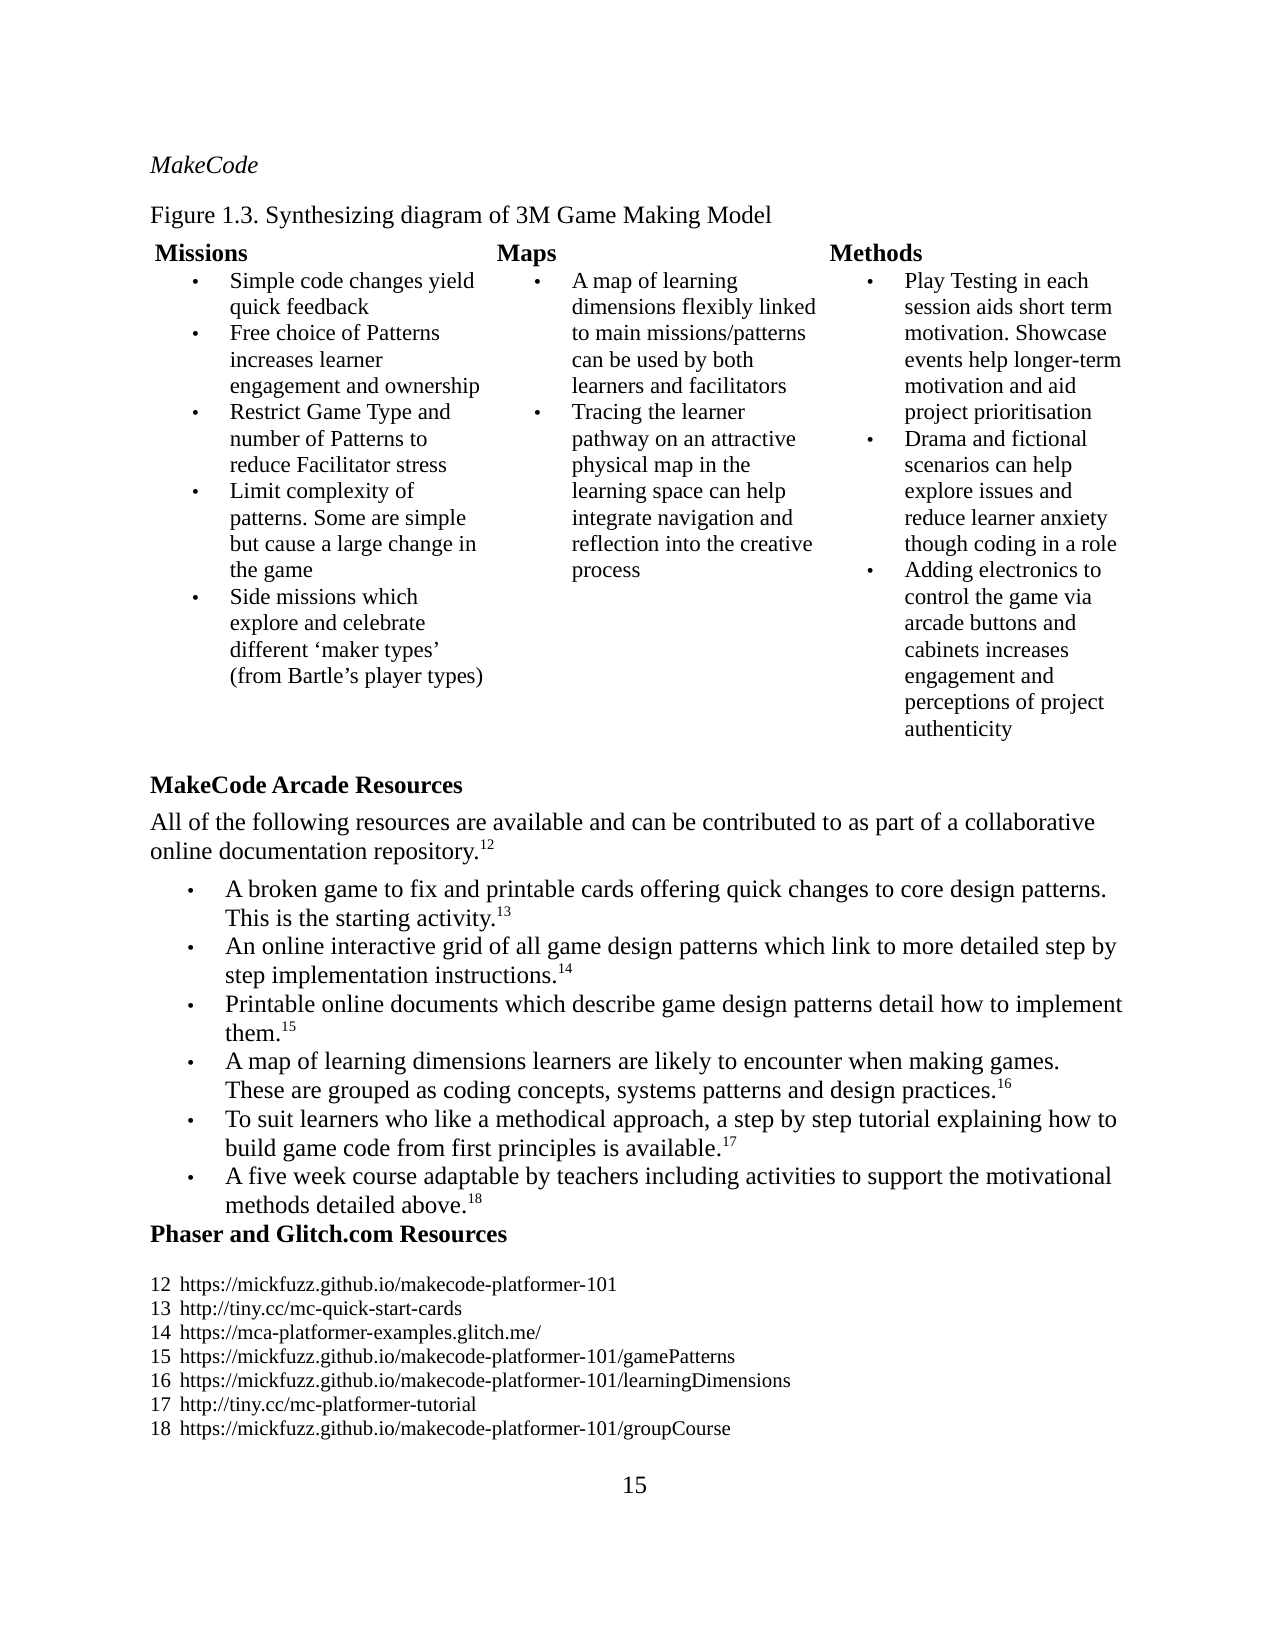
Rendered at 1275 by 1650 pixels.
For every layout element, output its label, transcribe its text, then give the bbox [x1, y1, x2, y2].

text All of the following resources are available and can be contributed to as part of a collaborative online documentation repository. [150, 807, 1125, 865]
text Figure 1.3. Synthesizing diagram of 3M Game Making Model [150, 200, 1125, 229]
list https://mickfuzz.github.io/makecode-platformer-101/gamePatterns [150, 1344, 1125, 1368]
table_cell A map of learning dimensions flexibly linked to main missions/patterns can be used by both learners and facilitators Tracing the learner pathway on an attractive physical map in the learning space can help integrate navigation and reflection into the creative process [492, 267, 825, 741]
text Phaser and Glitch.com Resources [150, 1219, 1125, 1248]
list An online interactive grid of all game design patterns which link to more detailed step by step implementation instructions. [187, 931, 1125, 989]
text MakeCode Arcade Resources [150, 770, 1125, 798]
table_header Maps [492, 238, 825, 267]
text MakeCode [150, 150, 1125, 179]
list Printable online documents which describe game design patterns detail how to implement them. [187, 989, 1125, 1046]
table_cell Simple code changes yield quick feedback Free choice of Patterns increases learner engagement and ownership Restrict Game Type and number of Patterns to reduce Facilitator stress Limit complexity of patterns. Some are simple but cause a large change in the game Side missions which explore and celebrate different ‘maker types’ (from Bartle’s player types) [150, 267, 492, 741]
list A five week course adaptable by teachers including activities to support the motivational methods detailed above. [187, 1161, 1125, 1219]
list https://mickfuzz.github.io/makecode-platformer-101/learningDimensions [150, 1368, 1125, 1392]
list A map of learning dimensions learners are likely to encounter when making games. These are grouped as coding concepts, systems patterns and design practices. [187, 1046, 1125, 1104]
list A broken game to fix and printable cards offering quick changes to core design patterns. This is the starting activity. [187, 874, 1125, 931]
list To suit learners who like a methodical approach, a step by step tutorial explaining how to build game code from first principles is available. [187, 1104, 1125, 1161]
table_cell Play Testing in each session aids short term motivation. Showcase events help longer-term motivation and aid project prioritisation Drama and fictional scenarios can help explore issues and reduce learner anxiety though coding in a role Adding electronics to control the game via arcade buttons and cabinets increases engagement and perceptions of project authenticity [825, 267, 1125, 741]
text https://mickfuzz.github.io/makecode-platformer-101 [150, 1272, 1125, 1296]
table_header Missions [150, 238, 492, 267]
list http://tiny.cc/mc-quick-start-cards [150, 1296, 1125, 1320]
list http://tiny.cc/mc-platformer-tutorial [150, 1392, 1125, 1416]
list https://mickfuzz.github.io/makecode-platformer-101/groupCourse [150, 1416, 1125, 1440]
list https://mca-platformer-examples.glitch.me/ [150, 1320, 1125, 1344]
table_header Methods [825, 238, 1125, 267]
